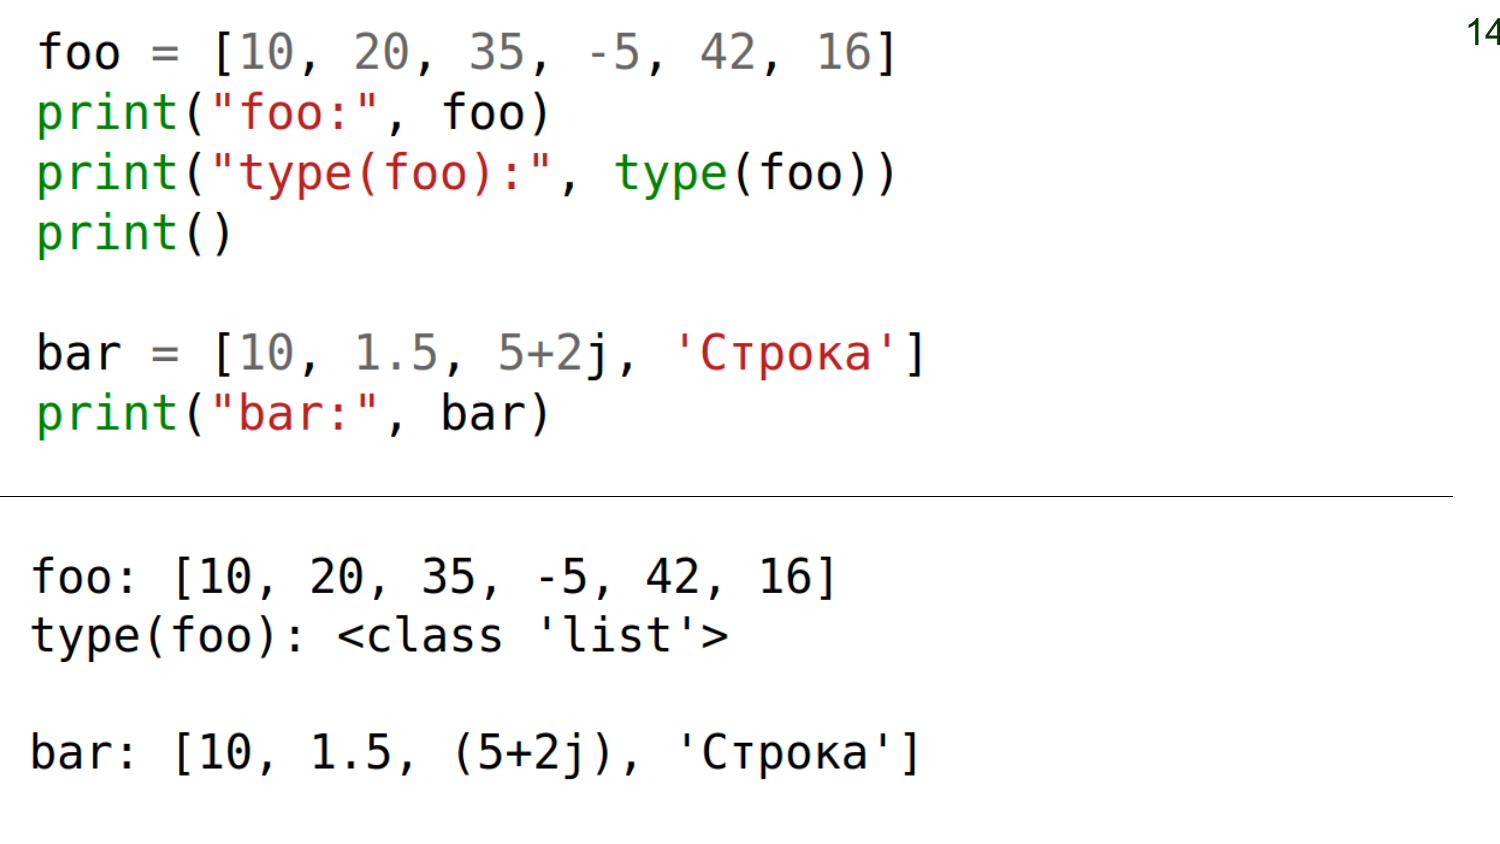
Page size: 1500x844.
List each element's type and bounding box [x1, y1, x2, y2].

picture [23, 545, 925, 792]
picture [28, 16, 934, 449]
